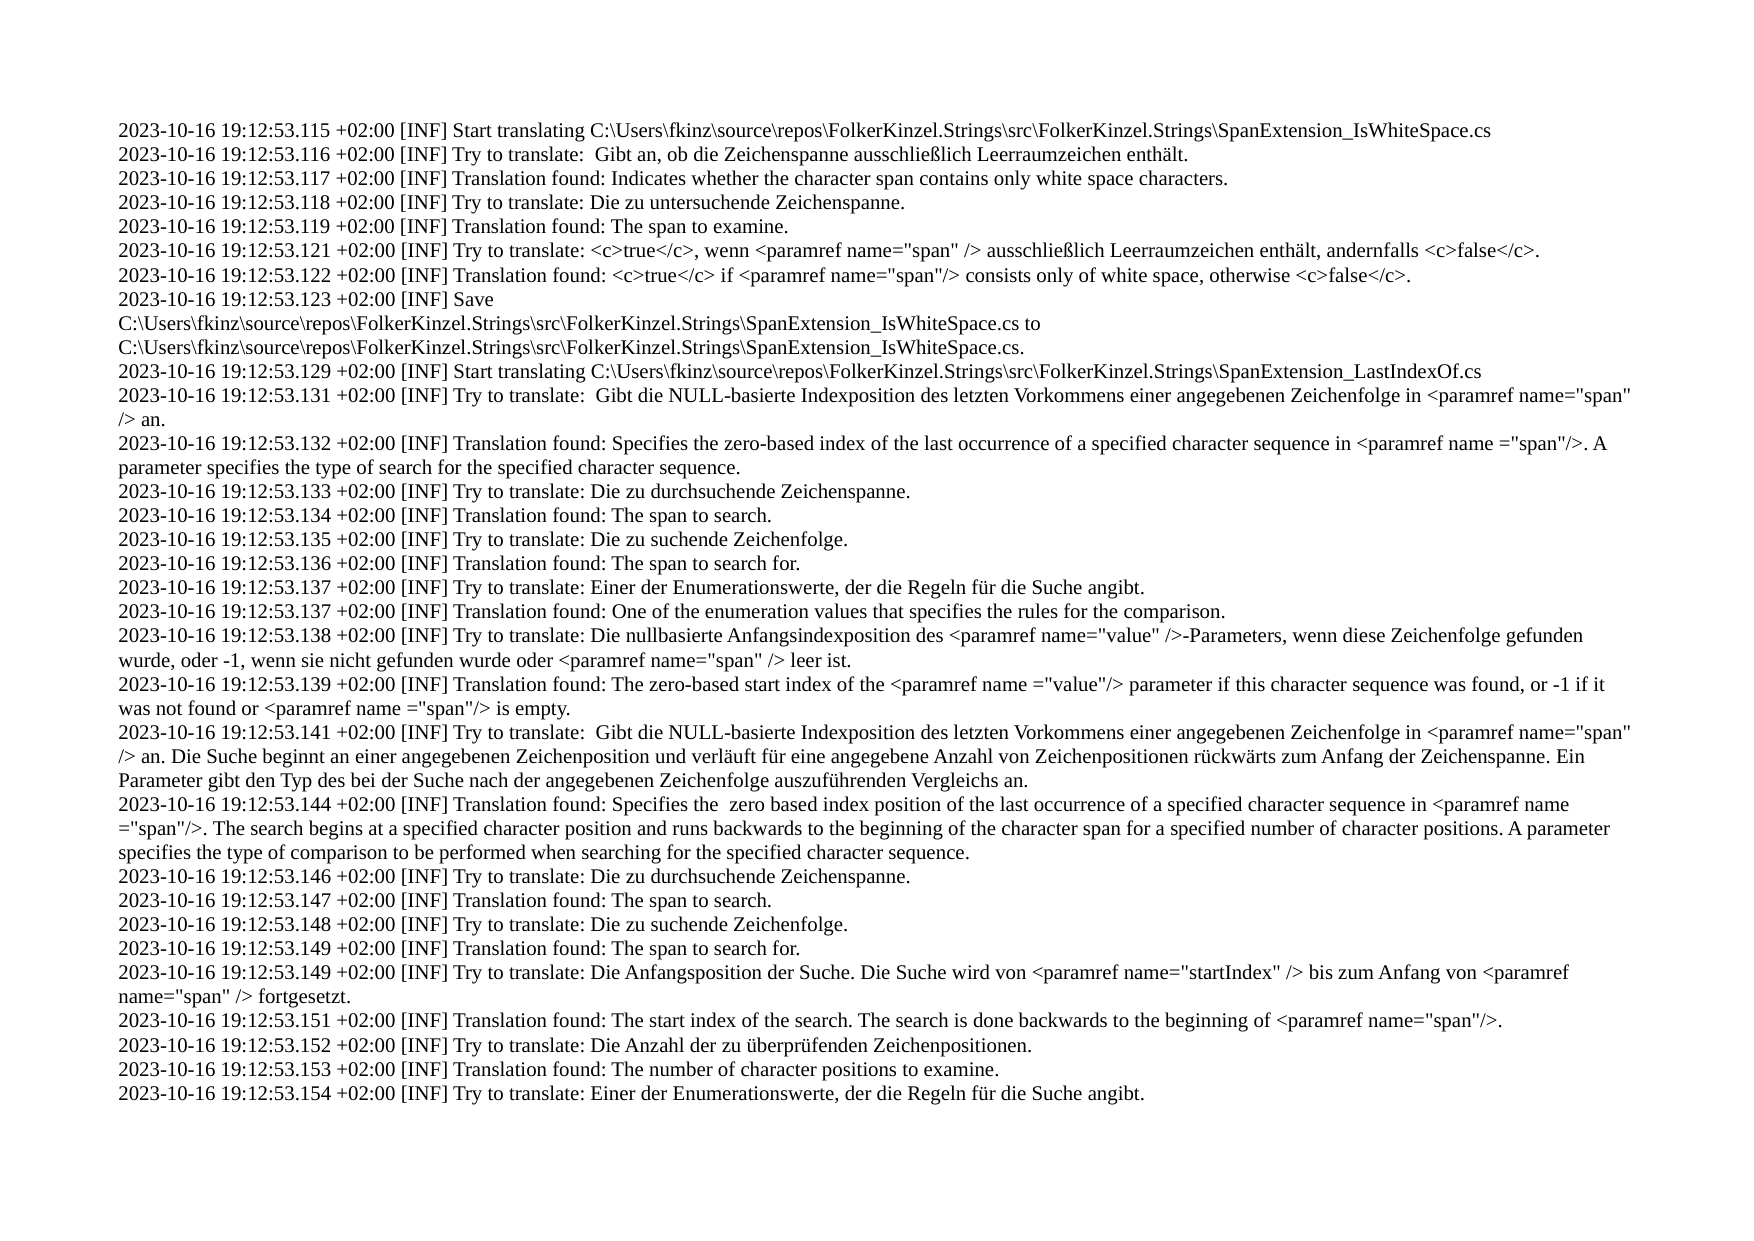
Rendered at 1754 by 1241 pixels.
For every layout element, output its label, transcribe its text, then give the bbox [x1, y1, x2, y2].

text 2023-10-16 19:12:53.115 +02:00 [INF] Start translating C:\Users\fkinz\source\repos\FolkerKinzel.Strings\src\FolkerKinzel.Strings\SpanExtension_IsWhiteSpace.cs [118, 118, 1636, 142]
text 2023-10-16 19:12:53.151 +02:00 [INF] Translation found: The start index of the search. The search is done backwards to the beginning of <paramref name="span"/>. [118, 1008, 1636, 1032]
text 2023-10-16 19:12:53.123 +02:00 [INF] Save C:\Users\fkinz\source\repos\FolkerKinzel.Strings\src\FolkerKinzel.Strings\SpanExtension_IsWhiteSpace.cs to C:\Users\fkinz\source\repos\FolkerKinzel.Strings\src\FolkerKinzel.Strings\SpanExtension_IsWhiteSpace.cs. [118, 287, 1636, 359]
text 2023-10-16 19:12:53.138 +02:00 [INF] Try to translate: Die nullbasierte Anfangsindexposition des <paramref name="value" />-Parameters, wenn diese Zeichenfolge gefunden wurde, oder -1, wenn sie nicht gefunden wurde oder <paramref name="span" /> leer ist. [118, 623, 1636, 672]
text 2023-10-16 19:12:53.117 +02:00 [INF] Translation found: Indicates whether the character span contains only white space characters. [118, 166, 1636, 190]
text 2023-10-16 19:12:53.116 +02:00 [INF] Try to translate: Gibt an, ob die Zeichenspanne ausschließlich Leerraumzeichen enthält. [118, 142, 1636, 166]
text 2023-10-16 19:12:53.148 +02:00 [INF] Try to translate: Die zu suchende Zeichenfolge. [118, 912, 1636, 936]
text 2023-10-16 19:12:53.131 +02:00 [INF] Try to translate: Gibt die NULL-basierte Indexposition des letzten Vorkommens einer angegebenen Zeichenfolge in <paramref name="span" /> an. [118, 383, 1636, 431]
text 2023-10-16 19:12:53.154 +02:00 [INF] Try to translate: Einer der Enumerationswerte, der die Regeln für die Suche angibt. [118, 1081, 1636, 1105]
text 2023-10-16 19:12:53.149 +02:00 [INF] Translation found: The span to search for. [118, 936, 1636, 960]
text 2023-10-16 19:12:53.149 +02:00 [INF] Try to translate: Die Anfangsposition der Suche. Die Suche wird von <paramref name="startIndex" /> bis zum Anfang von <paramref name="span" /> fortgesetzt. [118, 960, 1636, 1008]
text 2023-10-16 19:12:53.139 +02:00 [INF] Translation found: The zero-based start index of the <paramref name ="value"/> parameter if this character sequence was found, or -1 if it was not found or <paramref name ="span"/> is empty. [118, 672, 1636, 720]
text 2023-10-16 19:12:53.136 +02:00 [INF] Translation found: The span to search for. [118, 551, 1636, 575]
text 2023-10-16 19:12:53.135 +02:00 [INF] Try to translate: Die zu suchende Zeichenfolge. [118, 527, 1636, 551]
text 2023-10-16 19:12:53.144 +02:00 [INF] Translation found: Specifies the zero based index position of the last occurrence of a specified character sequence in <paramref name ="span"/>. The search begins at a specified character position and runs backwards to the beginning of the character span for a specified number of character positions. A parameter specifies the type of comparison to be performed when searching for the specified character sequence. [118, 792, 1636, 864]
text 2023-10-16 19:12:53.134 +02:00 [INF] Translation found: The span to search. [118, 503, 1636, 527]
text 2023-10-16 19:12:53.121 +02:00 [INF] Try to translate: <c>true</c>, wenn <paramref name="span" /> ausschließlich Leerraumzeichen enthält, andernfalls <c>false</c>. [118, 238, 1636, 262]
text 2023-10-16 19:12:53.152 +02:00 [INF] Try to translate: Die Anzahl der zu überprüfenden Zeichenpositionen. [118, 1032, 1636, 1057]
text 2023-10-16 19:12:53.119 +02:00 [INF] Translation found: The span to examine. [118, 214, 1636, 238]
text 2023-10-16 19:12:53.118 +02:00 [INF] Try to translate: Die zu untersuchende Zeichenspanne. [118, 190, 1636, 214]
text 2023-10-16 19:12:53.137 +02:00 [INF] Try to translate: Einer der Enumerationswerte, der die Regeln für die Suche angibt. [118, 575, 1636, 599]
text 2023-10-16 19:12:53.122 +02:00 [INF] Translation found: <c>true</c> if <paramref name="span"/> consists only of white space, otherwise <c>false</c>. [118, 262, 1636, 287]
text 2023-10-16 19:12:53.137 +02:00 [INF] Translation found: One of the enumeration values that specifies the rules for the comparison. [118, 599, 1636, 623]
text 2023-10-16 19:12:53.132 +02:00 [INF] Translation found: Specifies the zero-based index of the last occurrence of a specified character sequence in <paramref name ="span"/>. A parameter specifies the type of search for the specified character sequence. [118, 431, 1636, 479]
text 2023-10-16 19:12:53.129 +02:00 [INF] Start translating C:\Users\fkinz\source\repos\FolkerKinzel.Strings\src\FolkerKinzel.Strings\SpanExtension_LastIndexOf.cs [118, 359, 1636, 383]
text 2023-10-16 19:12:53.147 +02:00 [INF] Translation found: The span to search. [118, 888, 1636, 912]
text 2023-10-16 19:12:53.153 +02:00 [INF] Translation found: The number of character positions to examine. [118, 1057, 1636, 1081]
text 2023-10-16 19:12:53.133 +02:00 [INF] Try to translate: Die zu durchsuchende Zeichenspanne. [118, 479, 1636, 503]
text 2023-10-16 19:12:53.141 +02:00 [INF] Try to translate: Gibt die NULL-basierte Indexposition des letzten Vorkommens einer angegebenen Zeichenfolge in <paramref name="span" /> an. Die Suche beginnt an einer angegebenen Zeichenposition und verläuft für eine angegebene Anzahl von Zeichenpositionen rückwärts zum Anfang der Zeichenspanne. Ein Parameter gibt den Typ des bei der Suche nach der angegebenen Zeichenfolge auszuführenden Vergleichs an. [118, 720, 1636, 792]
text 2023-10-16 19:12:53.146 +02:00 [INF] Try to translate: Die zu durchsuchende Zeichenspanne. [118, 864, 1636, 888]
